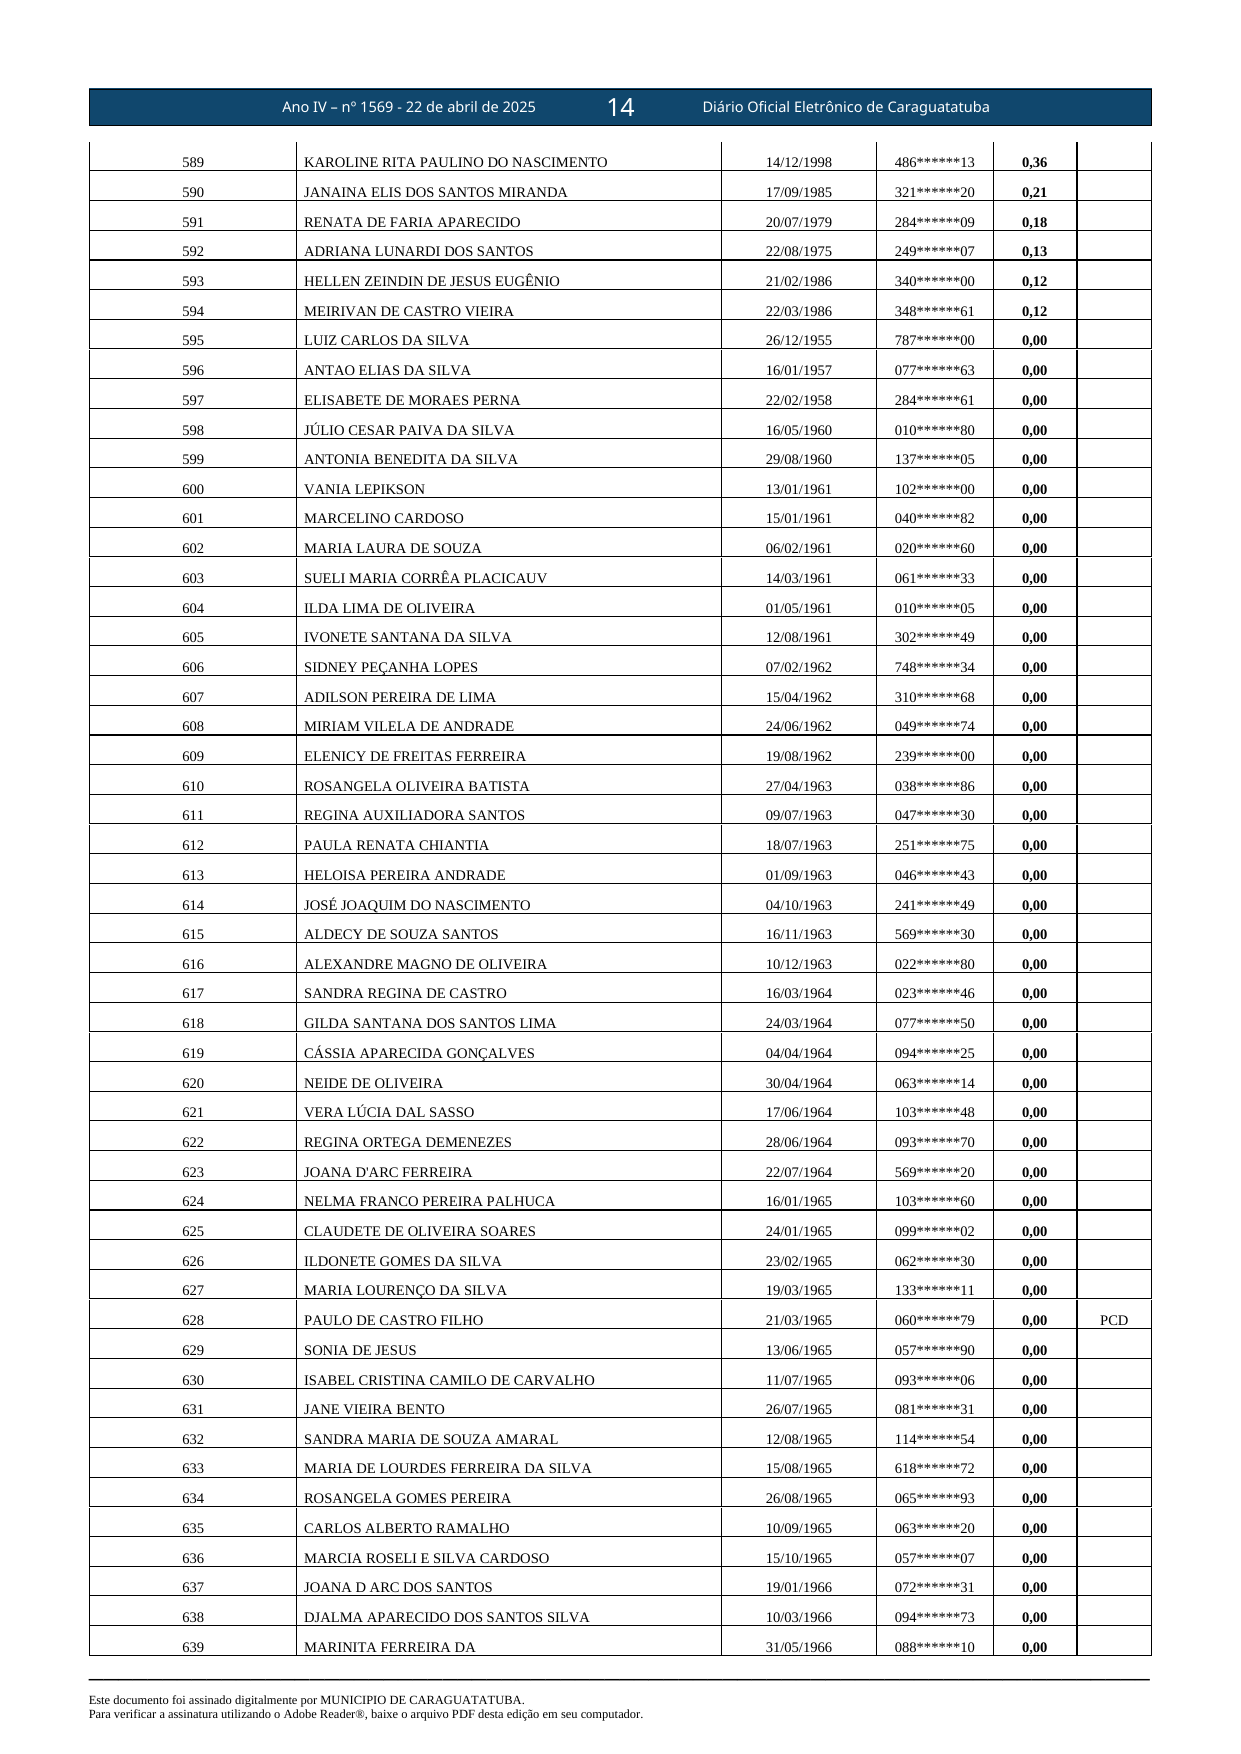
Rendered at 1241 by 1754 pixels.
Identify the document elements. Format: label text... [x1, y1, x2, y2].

table_cell 01/09/1963 [722, 854, 876, 883]
table_cell 10/12/1963 [722, 943, 876, 972]
table_cell 20/07/1979 [722, 201, 876, 230]
table_cell [1078, 261, 1151, 289]
table_cell JÚLIO CESAR PAIVA DA SILVA [297, 409, 721, 438]
table_cell 21/03/1965 [722, 1300, 876, 1328]
table_cell 619 [90, 1033, 296, 1061]
table_cell 597 [90, 379, 296, 408]
table_cell 616 [90, 943, 296, 972]
table_cell MARCIA ROSELI E SILVA CARDOSO [297, 1537, 721, 1566]
table_cell [1078, 1508, 1151, 1536]
table_cell 063******14 [877, 1062, 993, 1091]
table_cell 0,00 [994, 706, 1076, 734]
table_cell 22/02/1958 [722, 379, 876, 408]
table_cell 0,00 [994, 1359, 1076, 1388]
table_cell [1078, 498, 1151, 527]
table_cell ISABEL CRISTINA CAMILO DE CARVALHO [297, 1359, 721, 1388]
table_cell 0,36 [994, 142, 1076, 170]
table_cell 0,21 [994, 171, 1076, 200]
table_cell 020******60 [877, 528, 993, 556]
table_cell [1078, 1626, 1151, 1655]
table_cell ADRIANA LUNARDI DOS SANTOS [297, 231, 721, 259]
table_cell IVONETE SANTANA DA SILVA [297, 617, 721, 645]
table_cell 604 [90, 587, 296, 616]
table_cell 569******30 [877, 914, 993, 942]
table_cell 618******72 [877, 1448, 993, 1477]
table_cell 0,00 [994, 1329, 1076, 1358]
table_cell 302******49 [877, 617, 993, 645]
table_cell 628 [90, 1300, 296, 1328]
table_cell CÁSSIA APARECIDA GONÇALVES [297, 1033, 721, 1061]
table_cell 046******43 [877, 854, 993, 883]
table_cell 0,00 [994, 1033, 1076, 1061]
table_cell 591 [90, 201, 296, 230]
table_cell 088******10 [877, 1626, 993, 1655]
table_cell [1078, 171, 1151, 200]
table_cell 26/07/1965 [722, 1389, 876, 1417]
table_cell SANDRA REGINA DE CASTRO [297, 973, 721, 1002]
table_cell 611 [90, 795, 296, 823]
table_cell CLAUDETE DE OLIVEIRA SOARES [297, 1211, 721, 1239]
table_cell 0,00 [994, 439, 1076, 467]
table_cell 0,13 [994, 231, 1076, 259]
table_cell 787******00 [877, 320, 993, 348]
table_cell 0,00 [994, 320, 1076, 348]
table_cell HELLEN ZEINDIN DE JESUS EUGÊNIO [297, 261, 721, 289]
table_cell 102******00 [877, 468, 993, 497]
table_cell 251******75 [877, 825, 993, 853]
table_cell 19/08/1962 [722, 736, 876, 764]
table_cell 12/08/1961 [722, 617, 876, 645]
table_cell 0,00 [994, 736, 1076, 764]
table_cell 18/07/1963 [722, 825, 876, 853]
table_cell 22/08/1975 [722, 231, 876, 259]
table_cell 14/03/1961 [722, 558, 876, 586]
table_cell [1078, 1092, 1151, 1120]
table_cell 22/03/1986 [722, 290, 876, 319]
table_cell 057******90 [877, 1329, 993, 1358]
table_cell MARIA DE LOURDES FERREIRA DA SILVA [297, 1448, 721, 1477]
table_cell 0,00 [994, 1626, 1076, 1655]
table_cell 0,00 [994, 1151, 1076, 1180]
table_cell 613 [90, 854, 296, 883]
table_cell 040******82 [877, 498, 993, 527]
table_cell 0,00 [994, 1596, 1076, 1625]
table_cell 249******07 [877, 231, 993, 259]
table_cell ANTAO ELIAS DA SILVA [297, 350, 721, 378]
table_cell 0,00 [994, 1181, 1076, 1209]
table_cell [1078, 1121, 1151, 1150]
table_cell 28/06/1964 [722, 1121, 876, 1150]
table_cell 060******79 [877, 1300, 993, 1328]
table_cell MARCELINO CARDOSO [297, 498, 721, 527]
table_cell ANTONIA BENEDITA DA SILVA [297, 439, 721, 467]
table_cell ILDONETE GOMES DA SILVA [297, 1240, 721, 1269]
table_cell SANDRA MARIA DE SOUZA AMARAL [297, 1418, 721, 1447]
table_cell [1078, 1448, 1151, 1477]
table_cell 637 [90, 1567, 296, 1595]
table_cell 0,00 [994, 1211, 1076, 1239]
table_cell 0,00 [994, 1418, 1076, 1447]
table_cell 622 [90, 1121, 296, 1150]
table_cell 0,12 [994, 261, 1076, 289]
table_cell 600 [90, 468, 296, 497]
table_cell 114******54 [877, 1418, 993, 1447]
table_cell 093******06 [877, 1359, 993, 1388]
table_cell 07/02/1962 [722, 646, 876, 675]
table_cell JANAINA ELIS DOS SANTOS MIRANDA [297, 171, 721, 200]
table_cell 590 [90, 171, 296, 200]
table_cell 0,00 [994, 765, 1076, 794]
table_cell 24/01/1965 [722, 1211, 876, 1239]
table_cell [1078, 914, 1151, 942]
table_cell 16/01/1965 [722, 1181, 876, 1209]
table_cell [1078, 350, 1151, 378]
table_cell NELMA FRANCO PEREIRA PALHUCA [297, 1181, 721, 1209]
table_cell MARIA LOURENÇO DA SILVA [297, 1270, 721, 1298]
table_cell 0,00 [994, 943, 1076, 972]
table_cell 0,00 [994, 1092, 1076, 1120]
table_cell CARLOS ALBERTO RAMALHO [297, 1508, 721, 1536]
table_cell [1078, 409, 1151, 438]
table_cell [1078, 1062, 1151, 1091]
table_cell 0,00 [994, 1448, 1076, 1477]
table_cell 608 [90, 706, 296, 734]
table_cell 605 [90, 617, 296, 645]
table_cell 26/08/1965 [722, 1478, 876, 1506]
table_cell 16/05/1960 [722, 409, 876, 438]
table_cell SUELI MARIA CORRÊA PLACICAUV [297, 558, 721, 586]
table_cell 062******30 [877, 1240, 993, 1269]
table_cell 0,00 [994, 498, 1076, 527]
table_cell 0,00 [994, 676, 1076, 705]
table_cell [1078, 973, 1151, 1002]
table_cell 0,00 [994, 350, 1076, 378]
table_cell 627 [90, 1270, 296, 1298]
table_cell 598 [90, 409, 296, 438]
table_cell 621 [90, 1092, 296, 1120]
table_cell RENATA DE FARIA APARECIDO [297, 201, 721, 230]
table_cell [1078, 1181, 1151, 1209]
table_cell 0,18 [994, 201, 1076, 230]
table_cell 602 [90, 528, 296, 556]
table_cell 103******60 [877, 1181, 993, 1209]
table_cell 15/04/1962 [722, 676, 876, 705]
table_cell JOSÉ JOAQUIM DO NASCIMENTO [297, 884, 721, 913]
table_cell 607 [90, 676, 296, 705]
table_cell [1078, 142, 1151, 170]
table_cell 29/08/1960 [722, 439, 876, 467]
table_cell 16/11/1963 [722, 914, 876, 942]
table_cell 0,00 [994, 558, 1076, 586]
table_cell 16/03/1964 [722, 973, 876, 1002]
table_cell 0,00 [994, 379, 1076, 408]
table_cell DJALMA APARECIDO DOS SANTOS SILVA [297, 1596, 721, 1625]
table_cell 04/10/1963 [722, 884, 876, 913]
table_cell [1078, 1359, 1151, 1388]
table_cell [1078, 1329, 1151, 1358]
table_cell ALDECY DE SOUZA SANTOS [297, 914, 721, 942]
table_cell 0,00 [994, 795, 1076, 823]
table_cell 0,00 [994, 1062, 1076, 1091]
table_cell MARIA LAURA DE SOUZA [297, 528, 721, 556]
table_cell HELOISA PEREIRA ANDRADE [297, 854, 721, 883]
table_cell 049******74 [877, 706, 993, 734]
table_cell 634 [90, 1478, 296, 1506]
table_cell [1078, 706, 1151, 734]
table_cell 13/01/1961 [722, 468, 876, 497]
table_cell 596 [90, 350, 296, 378]
table_cell 0,00 [994, 1270, 1076, 1298]
table_cell 103******48 [877, 1092, 993, 1120]
table_cell 0,00 [994, 528, 1076, 556]
table_cell 348******61 [877, 290, 993, 319]
table_cell ELENICY DE FREITAS FERREIRA [297, 736, 721, 764]
table_cell 0,00 [994, 914, 1076, 942]
table_cell 010******80 [877, 409, 993, 438]
table_cell [1078, 1389, 1151, 1417]
table_cell 12/08/1965 [722, 1418, 876, 1447]
table_cell JANE VIEIRA BENTO [297, 1389, 721, 1417]
table_cell [1078, 320, 1151, 348]
table_cell 17/06/1964 [722, 1092, 876, 1120]
table_cell 093******70 [877, 1121, 993, 1150]
table_cell 0,00 [994, 1537, 1076, 1566]
table_cell 639 [90, 1626, 296, 1655]
table_cell 16/01/1957 [722, 350, 876, 378]
table_cell 612 [90, 825, 296, 853]
table_cell 0,00 [994, 1121, 1076, 1150]
table_cell 15/01/1961 [722, 498, 876, 527]
table_cell 01/05/1961 [722, 587, 876, 616]
table_cell [1078, 528, 1151, 556]
table_cell [1078, 765, 1151, 794]
table_cell 624 [90, 1181, 296, 1209]
table_cell 0,00 [994, 1003, 1076, 1031]
table_cell 635 [90, 1508, 296, 1536]
table_cell 047******30 [877, 795, 993, 823]
table_cell 0,00 [994, 1508, 1076, 1536]
table_cell 31/05/1966 [722, 1626, 876, 1655]
table_cell 010******05 [877, 587, 993, 616]
table_cell [1078, 1537, 1151, 1566]
table_cell 310******68 [877, 676, 993, 705]
table_cell 19/01/1966 [722, 1567, 876, 1595]
table_cell 631 [90, 1389, 296, 1417]
table_cell [1078, 1211, 1151, 1239]
table_cell 094******73 [877, 1596, 993, 1625]
table_cell 595 [90, 320, 296, 348]
table_cell 0,00 [994, 1389, 1076, 1417]
table_cell 06/02/1961 [722, 528, 876, 556]
table_cell [1078, 854, 1151, 883]
table_cell 0,00 [994, 884, 1076, 913]
table_cell LUIZ CARLOS DA SILVA [297, 320, 721, 348]
table_cell [1078, 587, 1151, 616]
table_cell ROSANGELA GOMES PEREIRA [297, 1478, 721, 1506]
table_cell 625 [90, 1211, 296, 1239]
table_cell [1078, 646, 1151, 675]
table_cell 24/06/1962 [722, 706, 876, 734]
table_cell ROSANGELA OLIVEIRA BATISTA [297, 765, 721, 794]
table_cell 629 [90, 1329, 296, 1358]
table_cell [1078, 1270, 1151, 1298]
table_cell 589 [90, 142, 296, 170]
table_cell 0,00 [994, 854, 1076, 883]
table_cell 636 [90, 1537, 296, 1566]
table_cell 0,12 [994, 290, 1076, 319]
table_cell 614 [90, 884, 296, 913]
table_cell 748******34 [877, 646, 993, 675]
table_cell 623 [90, 1151, 296, 1180]
table_cell 486******13 [877, 142, 993, 170]
table_cell GILDA SANTANA DOS SANTOS LIMA [297, 1003, 721, 1031]
table_cell 239******00 [877, 736, 993, 764]
table_cell 633 [90, 1448, 296, 1477]
table_cell [1078, 825, 1151, 853]
table_cell [1078, 795, 1151, 823]
table_cell 038******86 [877, 765, 993, 794]
table_cell 0,00 [994, 587, 1076, 616]
table_cell 063******20 [877, 1508, 993, 1536]
table_cell NEIDE DE OLIVEIRA [297, 1062, 721, 1091]
table_cell 626 [90, 1240, 296, 1269]
table_cell [1078, 439, 1151, 467]
table_cell [1078, 1596, 1151, 1625]
table_cell 0,00 [994, 409, 1076, 438]
table_cell 0,00 [994, 468, 1076, 497]
table_cell 618 [90, 1003, 296, 1031]
table_cell 09/07/1963 [722, 795, 876, 823]
table_cell [1078, 617, 1151, 645]
table_cell PAULO DE CASTRO FILHO [297, 1300, 721, 1328]
table_cell 606 [90, 646, 296, 675]
table_cell [1078, 1151, 1151, 1180]
table_cell ADILSON PEREIRA DE LIMA [297, 676, 721, 705]
table_cell 603 [90, 558, 296, 586]
table_cell [1078, 1478, 1151, 1506]
table_cell 077******63 [877, 350, 993, 378]
table_cell 630 [90, 1359, 296, 1388]
table_cell 22/07/1964 [722, 1151, 876, 1180]
table_cell MIRIAM VILELA DE ANDRADE [297, 706, 721, 734]
table_cell 099******02 [877, 1211, 993, 1239]
table_cell [1078, 884, 1151, 913]
table_cell 13/06/1965 [722, 1329, 876, 1358]
table_cell 0,00 [994, 1300, 1076, 1328]
table_cell 19/03/1965 [722, 1270, 876, 1298]
table_cell 284******09 [877, 201, 993, 230]
table_cell MEIRIVAN DE CASTRO VIEIRA [297, 290, 721, 319]
table_cell 094******25 [877, 1033, 993, 1061]
table_cell [1078, 1418, 1151, 1447]
table_cell 610 [90, 765, 296, 794]
table_cell 061******33 [877, 558, 993, 586]
table_cell VANIA LEPIKSON [297, 468, 721, 497]
table_cell 10/09/1965 [722, 1508, 876, 1536]
table_cell 593 [90, 261, 296, 289]
table_cell [1078, 736, 1151, 764]
table_cell 638 [90, 1596, 296, 1625]
table_cell MARINITA FERREIRA DA [297, 1626, 721, 1655]
table_cell 0,00 [994, 646, 1076, 675]
table_cell REGINA AUXILIADORA SANTOS [297, 795, 721, 823]
table_cell 0,00 [994, 825, 1076, 853]
table_cell 0,00 [994, 617, 1076, 645]
table_cell 609 [90, 736, 296, 764]
table_cell [1078, 468, 1151, 497]
table_cell 0,00 [994, 1567, 1076, 1595]
table_cell 30/04/1964 [722, 1062, 876, 1091]
table_cell 04/04/1964 [722, 1033, 876, 1061]
table_cell 065******93 [877, 1478, 993, 1506]
table_cell 241******49 [877, 884, 993, 913]
table_cell ELISABETE DE MORAES PERNA [297, 379, 721, 408]
table_cell 0,00 [994, 973, 1076, 1002]
table_cell KAROLINE RITA PAULINO DO NASCIMENTO [297, 142, 721, 170]
table_cell 284******61 [877, 379, 993, 408]
table_cell 601 [90, 498, 296, 527]
table_cell 594 [90, 290, 296, 319]
table_cell 17/09/1985 [722, 171, 876, 200]
table_cell REGINA ORTEGA DEMENEZES [297, 1121, 721, 1150]
table_cell 15/08/1965 [722, 1448, 876, 1477]
table_cell ILDA LIMA DE OLIVEIRA [297, 587, 721, 616]
table_cell 077******50 [877, 1003, 993, 1031]
table_cell 620 [90, 1062, 296, 1091]
table_cell 023******46 [877, 973, 993, 1002]
table_cell PAULA RENATA CHIANTIA [297, 825, 721, 853]
table_cell 617 [90, 973, 296, 1002]
table_cell 340******00 [877, 261, 993, 289]
table_cell [1078, 290, 1151, 319]
table_cell ALEXANDRE MAGNO DE OLIVEIRA [297, 943, 721, 972]
table_cell 133******11 [877, 1270, 993, 1298]
table_cell [1078, 676, 1151, 705]
table_cell 26/12/1955 [722, 320, 876, 348]
table_cell [1078, 1240, 1151, 1269]
table_cell 592 [90, 231, 296, 259]
table_cell 615 [90, 914, 296, 942]
table_cell 21/02/1986 [722, 261, 876, 289]
table_cell 24/03/1964 [722, 1003, 876, 1031]
table_cell 072******31 [877, 1567, 993, 1595]
table_cell [1078, 379, 1151, 408]
table_cell [1078, 1567, 1151, 1595]
table_cell 23/02/1965 [722, 1240, 876, 1269]
table_cell [1078, 1003, 1151, 1031]
table_cell 137******05 [877, 439, 993, 467]
table_cell [1078, 943, 1151, 972]
table_cell 599 [90, 439, 296, 467]
table_cell JOANA D'ARC FERREIRA [297, 1151, 721, 1180]
table_cell 11/07/1965 [722, 1359, 876, 1388]
table_cell 0,00 [994, 1240, 1076, 1269]
table_cell [1078, 558, 1151, 586]
table_cell [1078, 201, 1151, 230]
table_cell 321******20 [877, 171, 993, 200]
table_cell VERA LÚCIA DAL SASSO [297, 1092, 721, 1120]
table_cell 081******31 [877, 1389, 993, 1417]
table_cell [1078, 1033, 1151, 1061]
table_cell 27/04/1963 [722, 765, 876, 794]
table_cell [1078, 231, 1151, 259]
table_cell 0,00 [994, 1478, 1076, 1506]
table_cell SONIA DE JESUS [297, 1329, 721, 1358]
table_cell SIDNEY PEÇANHA LOPES [297, 646, 721, 675]
table_cell 10/03/1966 [722, 1596, 876, 1625]
table_cell 569******20 [877, 1151, 993, 1180]
table_cell 15/10/1965 [722, 1537, 876, 1566]
table_cell 057******07 [877, 1537, 993, 1566]
table_cell JOANA D ARC DOS SANTOS [297, 1567, 721, 1595]
table_cell 14/12/1998 [722, 142, 876, 170]
table_cell 022******80 [877, 943, 993, 972]
table_cell PCD [1078, 1300, 1151, 1328]
table_cell 632 [90, 1418, 296, 1447]
